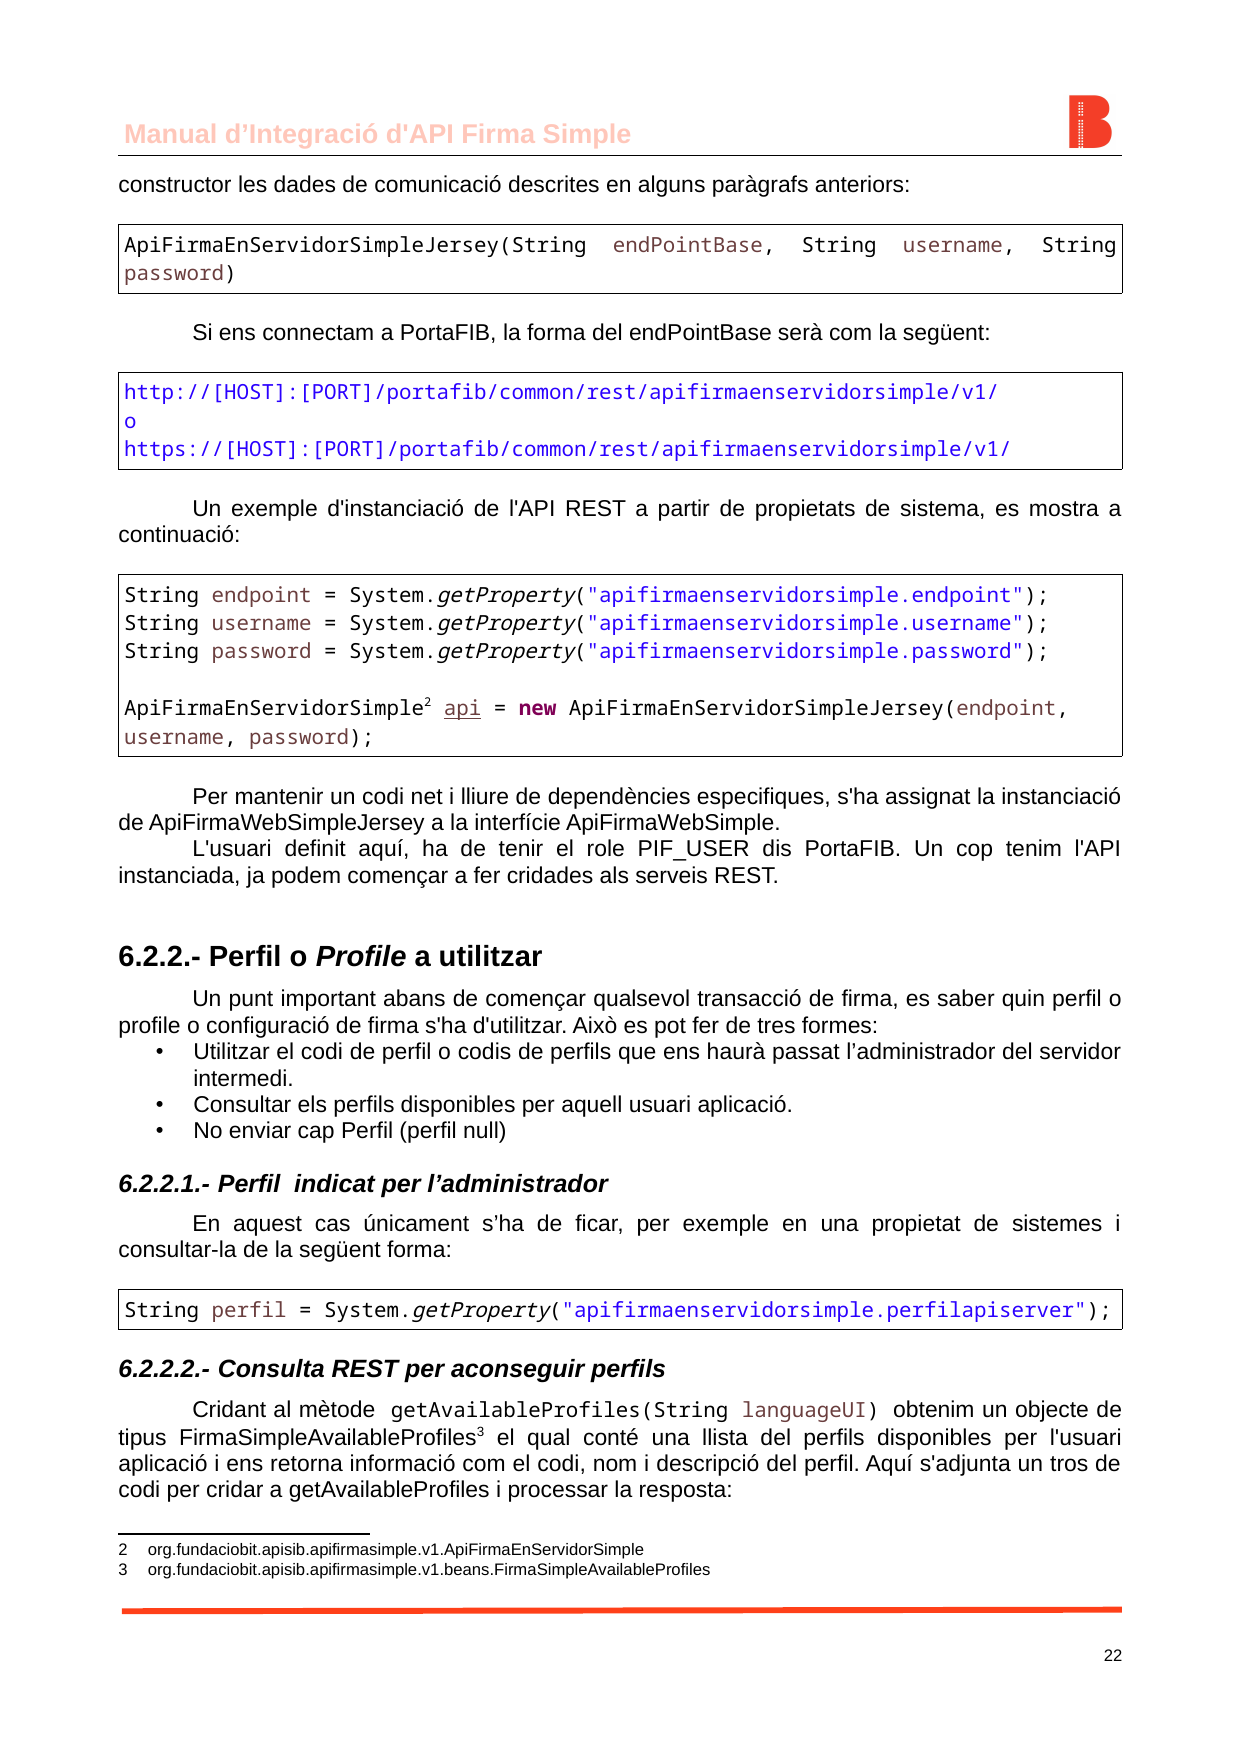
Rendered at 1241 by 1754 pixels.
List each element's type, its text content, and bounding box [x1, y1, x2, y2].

text Un punt important abans de començar qualsevol transacció de firma, es saber quin perfil o profile o configuració de firma s'ha d'utilitzar. Això es pot fer de tres formes: [118, 985, 1122, 1038]
list Consultar els perfils disponibles per aquell usuari aplicació. [156, 1091, 1122, 1117]
text Un exemple d'instanciació de l'API REST a partir de propietats de sistema, es mostra a continuació: [118, 495, 1122, 548]
table_header ApiFirmaEnServidorSimpleJersey(String endPointBase, String username, String password) [119, 225, 1122, 292]
text org.fundaciobit.apisib.apifirmasimple.v1.beans.FirmaSimpleAvailableProfiles [118, 1559, 1122, 1578]
list Utilitzar el codi de perfil o codis de perfils que ens haurà passat l’administrador del servidor intermedi. [156, 1038, 1122, 1091]
text Cridant al mètode getAvailableProfiles(String languageUI) obtenim un objecte de tipus FirmaSimpleAvailableProfiles el qual conté una llista del perfils disponibles per l'usuari aplicació i ens retorna informació com el codi, nom i descripció del perfil. Aquí s'adjunta un tros de codi per cridar a getAvailableProfiles i processar la resposta: [118, 1395, 1122, 1503]
subtitle Perfil indicat per l’administrador [118, 1168, 1122, 1197]
list No enviar cap Perfil (perfil null) [156, 1117, 1122, 1143]
table_header String endpoint = System.getProperty("apifirmaenservidorsimple.endpoint"); String username = System.getProperty("apifirmaenservidorsimple.username"); String password = System.getProperty("apifirmaenservidorsimple.password"); ApiFirmaEnServidorSimple api = new ApiFirmaEnServidorSimpleJersey(endpoint, username, password); [119, 575, 1122, 756]
text constructor les dades de comunicació descrites en alguns paràgrafs anteriors: [118, 171, 1122, 198]
table_header String perfil = System.getProperty("apifirmaenservidorsimple.perfilapiserver"); [119, 1290, 1122, 1329]
picture [1063, 94, 1117, 150]
subtitle Consulta REST per aconseguir perfils [118, 1354, 1122, 1383]
text L'usuari definit aquí, ha de tenir el role PIF_USER dis PortaFIB. Un cop tenim l'API instanciada, ja podem començar a fer cridades als serveis REST. [118, 835, 1122, 888]
text En aquest cas únicament s’ha de ficar, per exemple en una propietat de sistemes i consultar-la de la següent forma: [118, 1210, 1122, 1262]
subtitle Perfil o Profile a utilitzar [118, 939, 1122, 973]
table_header http://[HOST]:[PORT]/portafib/common/rest/apifirmaenservidorsimple/v1/ o https://[HOST]:[PORT]/portafib/common/rest/apifirmaenservidorsimple/v1/ [119, 373, 1122, 468]
text Si ens connectam a PortaFIB, la forma del endPointBase serà com la següent: [118, 319, 1122, 345]
text Per mantenir un codi net i lliure de dependències especifiques, s'ha assignat la instanciació de ApiFirmaWebSimpleJersey a la interfície ApiFirmaWebSimple. [118, 783, 1122, 835]
